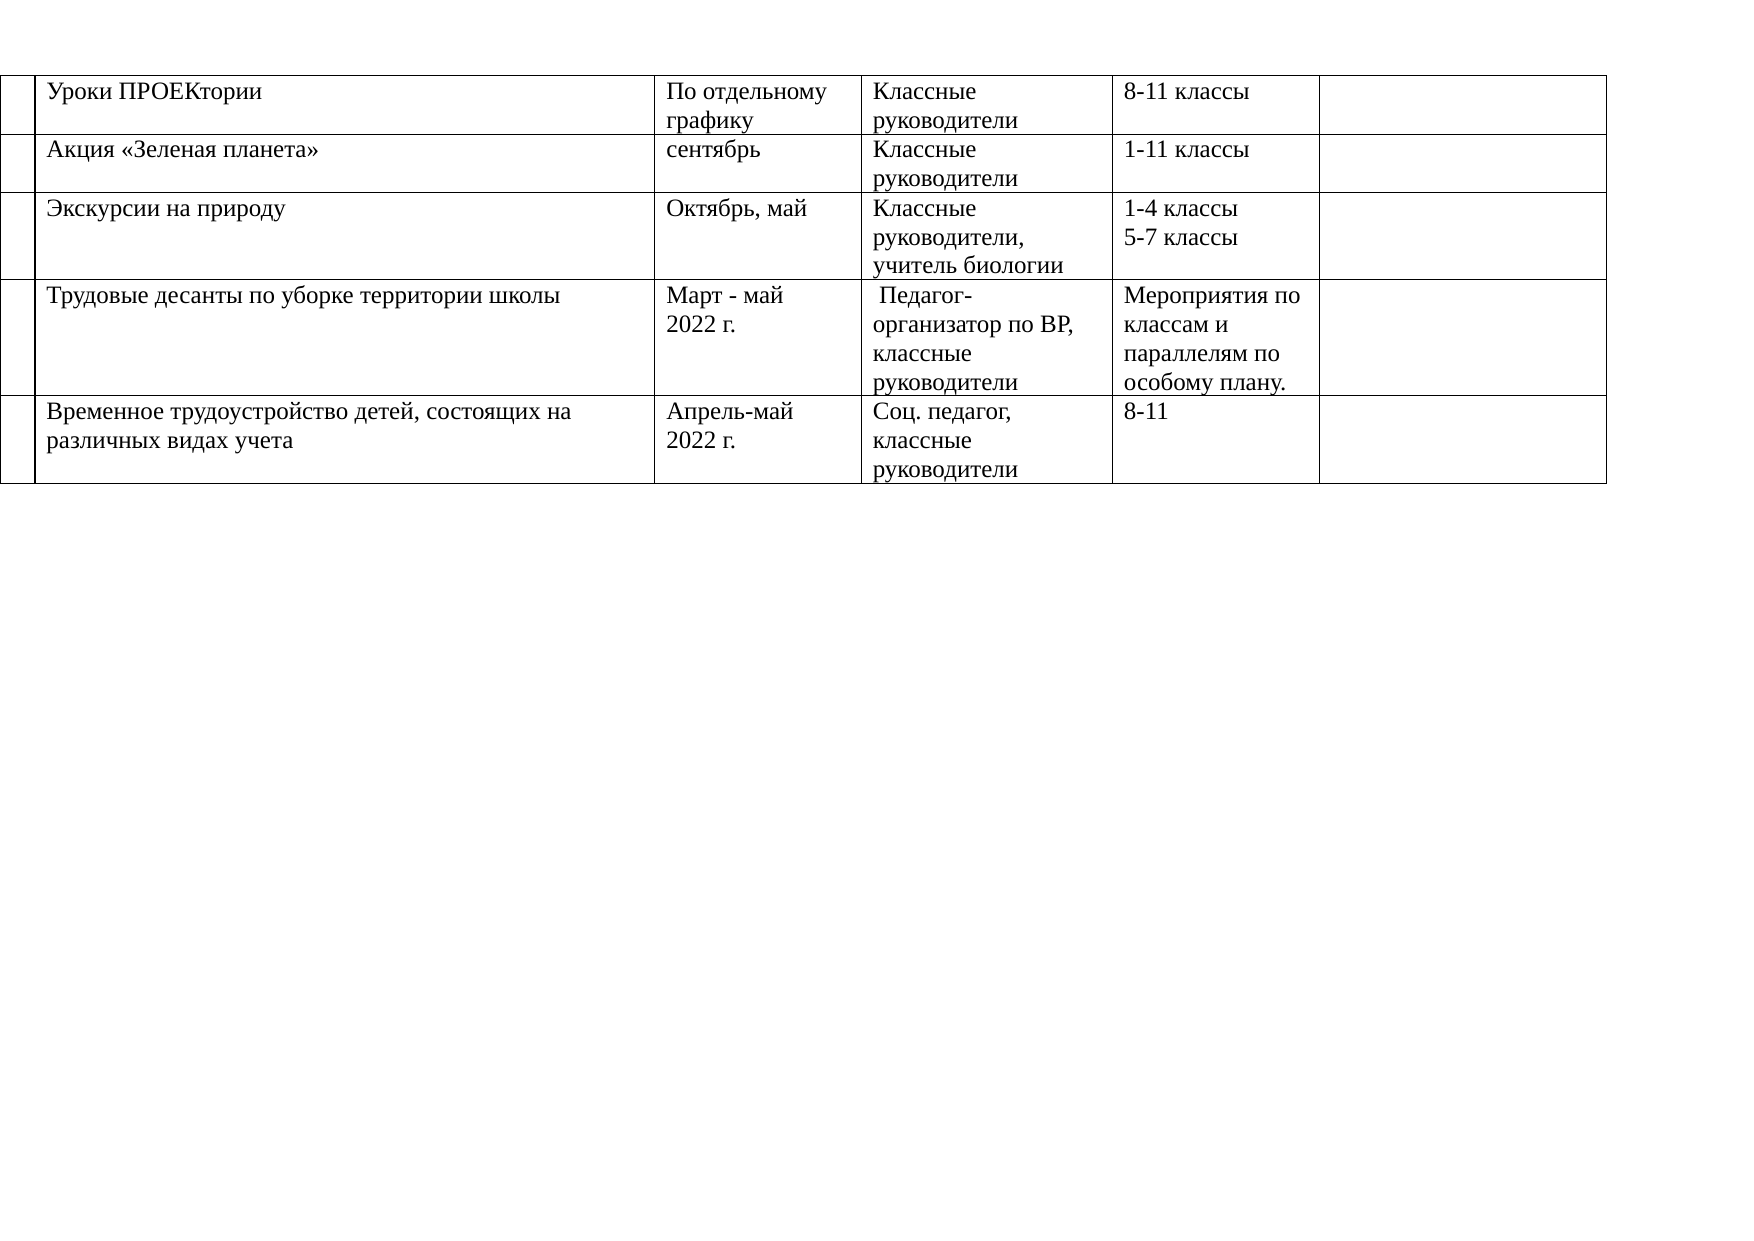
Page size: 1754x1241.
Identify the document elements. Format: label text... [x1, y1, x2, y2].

table_cell Классные руководители [862, 76, 1112, 133]
table_cell Соц. педагог, классные руководители [862, 396, 1112, 483]
table_cell 1-11 классы [1113, 135, 1319, 192]
table_cell [1320, 193, 1606, 279]
table_cell 6 [1, 193, 34, 279]
table_cell Мероприятия по классам и параллелям по особому плану. [1113, 280, 1319, 395]
table_cell [1320, 135, 1606, 192]
table_cell [1320, 76, 1606, 133]
table_cell 8 [1, 396, 34, 483]
table_cell 4 [1, 76, 34, 133]
table_cell Октябрь, май [655, 193, 861, 279]
table_cell сентябрь [655, 135, 861, 192]
table_cell Март - май 2022 г. [655, 280, 861, 395]
table_cell 8-11 классы [1113, 76, 1319, 133]
table_cell [1320, 280, 1606, 395]
table_cell Классные руководители [862, 135, 1112, 192]
table_cell Классные руководители, учитель биологии [862, 193, 1112, 279]
table_cell Временное трудоустройство детей, состоящих на различных видах учета [36, 396, 654, 483]
table_cell Педагог-организатор по ВР, классные руководители [862, 280, 1112, 395]
table_cell [1320, 396, 1606, 483]
table_cell 5 [1, 135, 34, 192]
table_cell 1-4 классы 5-7 классы [1113, 193, 1319, 279]
table_cell 7 [1, 280, 34, 395]
table_cell 8-11 [1113, 396, 1319, 483]
table_cell Трудовые десанты по уборке территории школы [36, 280, 654, 395]
table_cell Апрель-май 2022 г. [655, 396, 861, 483]
table_cell Экскурсии на природу [36, 193, 654, 279]
table_cell По отдельному графику [655, 76, 861, 133]
table_cell Уроки ПРОЕКтории [36, 76, 654, 133]
table_cell Акция «Зеленая планета» [36, 135, 654, 192]
